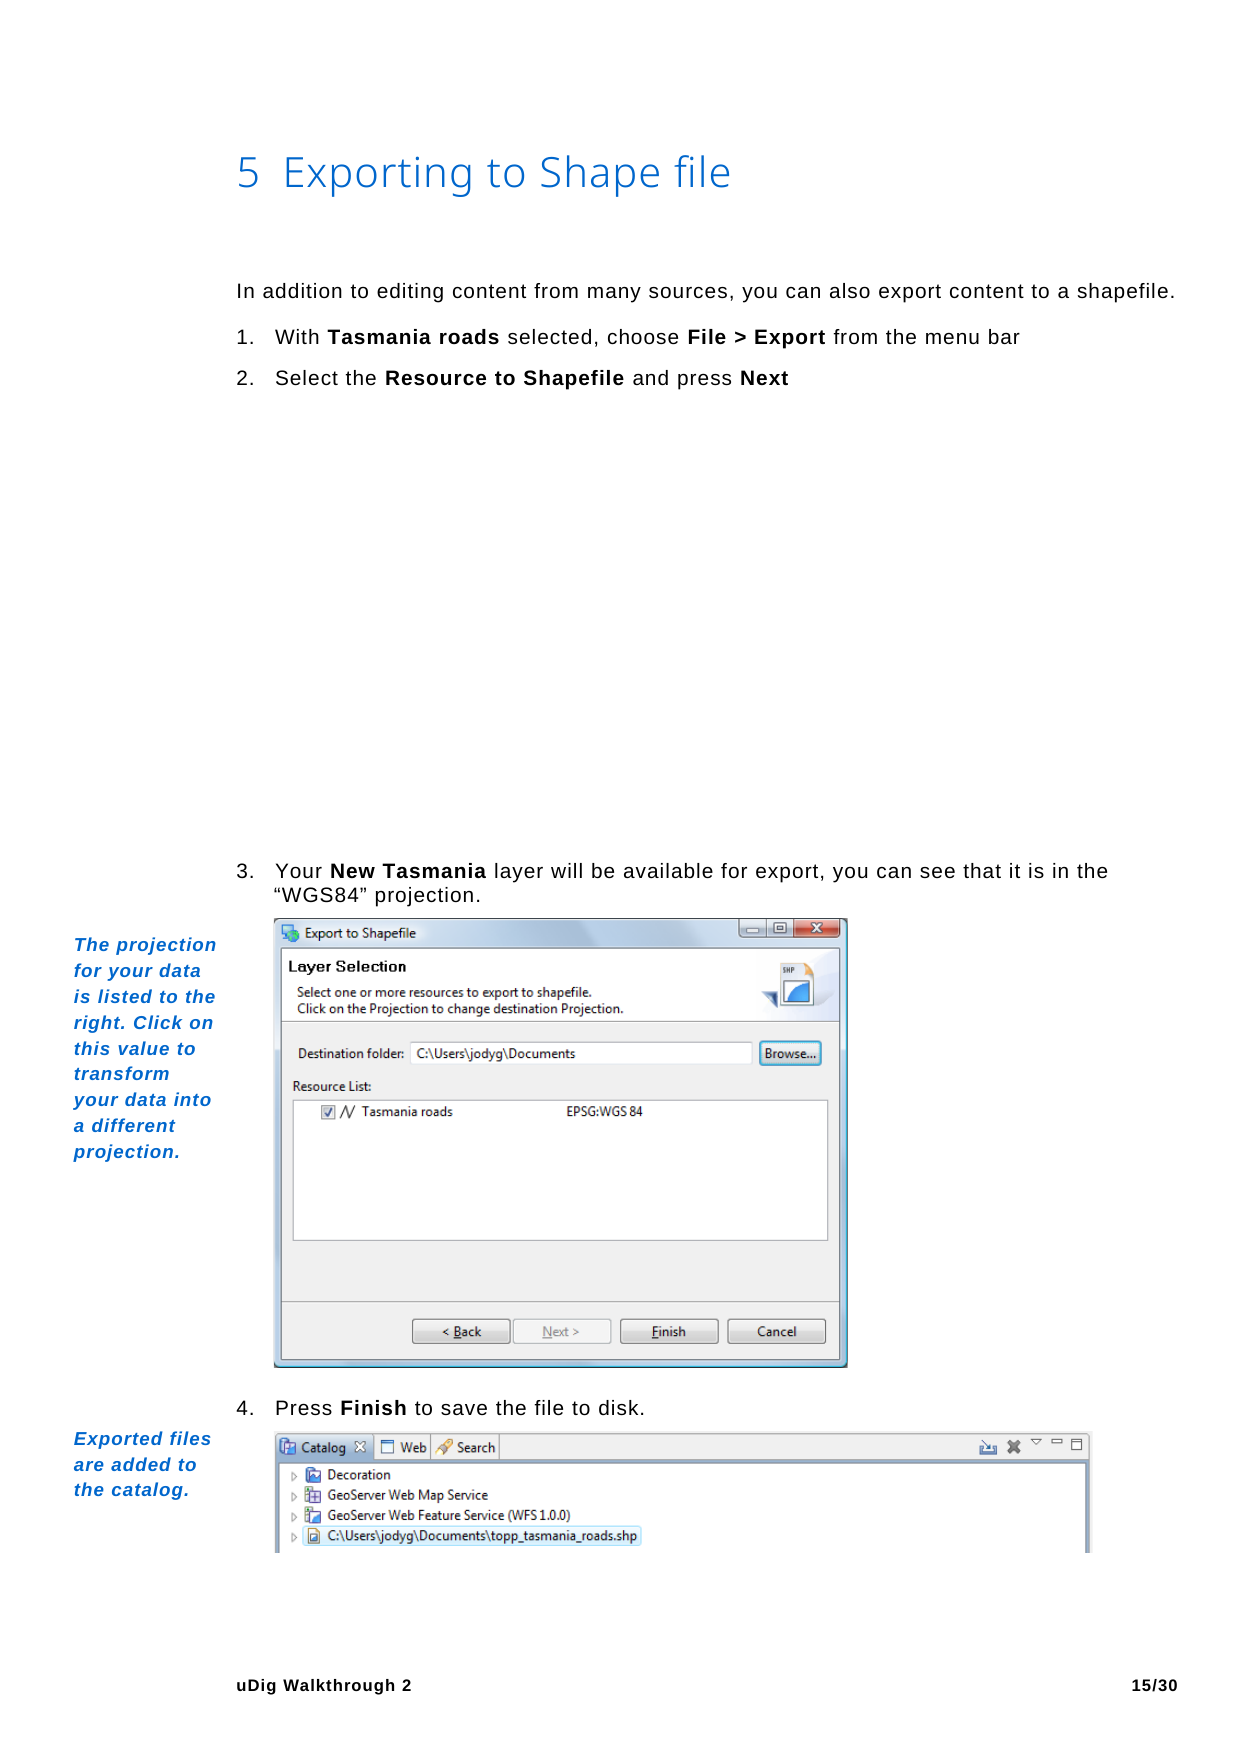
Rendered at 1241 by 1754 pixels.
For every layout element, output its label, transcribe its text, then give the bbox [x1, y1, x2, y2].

list Select the Resource to Shapefile and press Next [236, 366, 1181, 842]
list Press Finish to save the file to disk. [236, 1396, 1181, 1564]
list Your New Tasmania layer will be available for export, you can see that it is in the “WGS84” projection. [236, 859, 1181, 1379]
picture [273, 918, 848, 1368]
list The projection for your data is listed to the right. Click on this value to transform your data into a different projection. [74, 934, 222, 1162]
list Exported files are added to the catalog. [74, 1428, 222, 1501]
subtitle Exporting to Shape file [236, 143, 1181, 200]
text In addition to editing content from many sources, you can also export content to a shapefile. [236, 279, 1181, 303]
list With Tasmania roads selected, choose File > Export from the menu bar [236, 325, 1181, 349]
